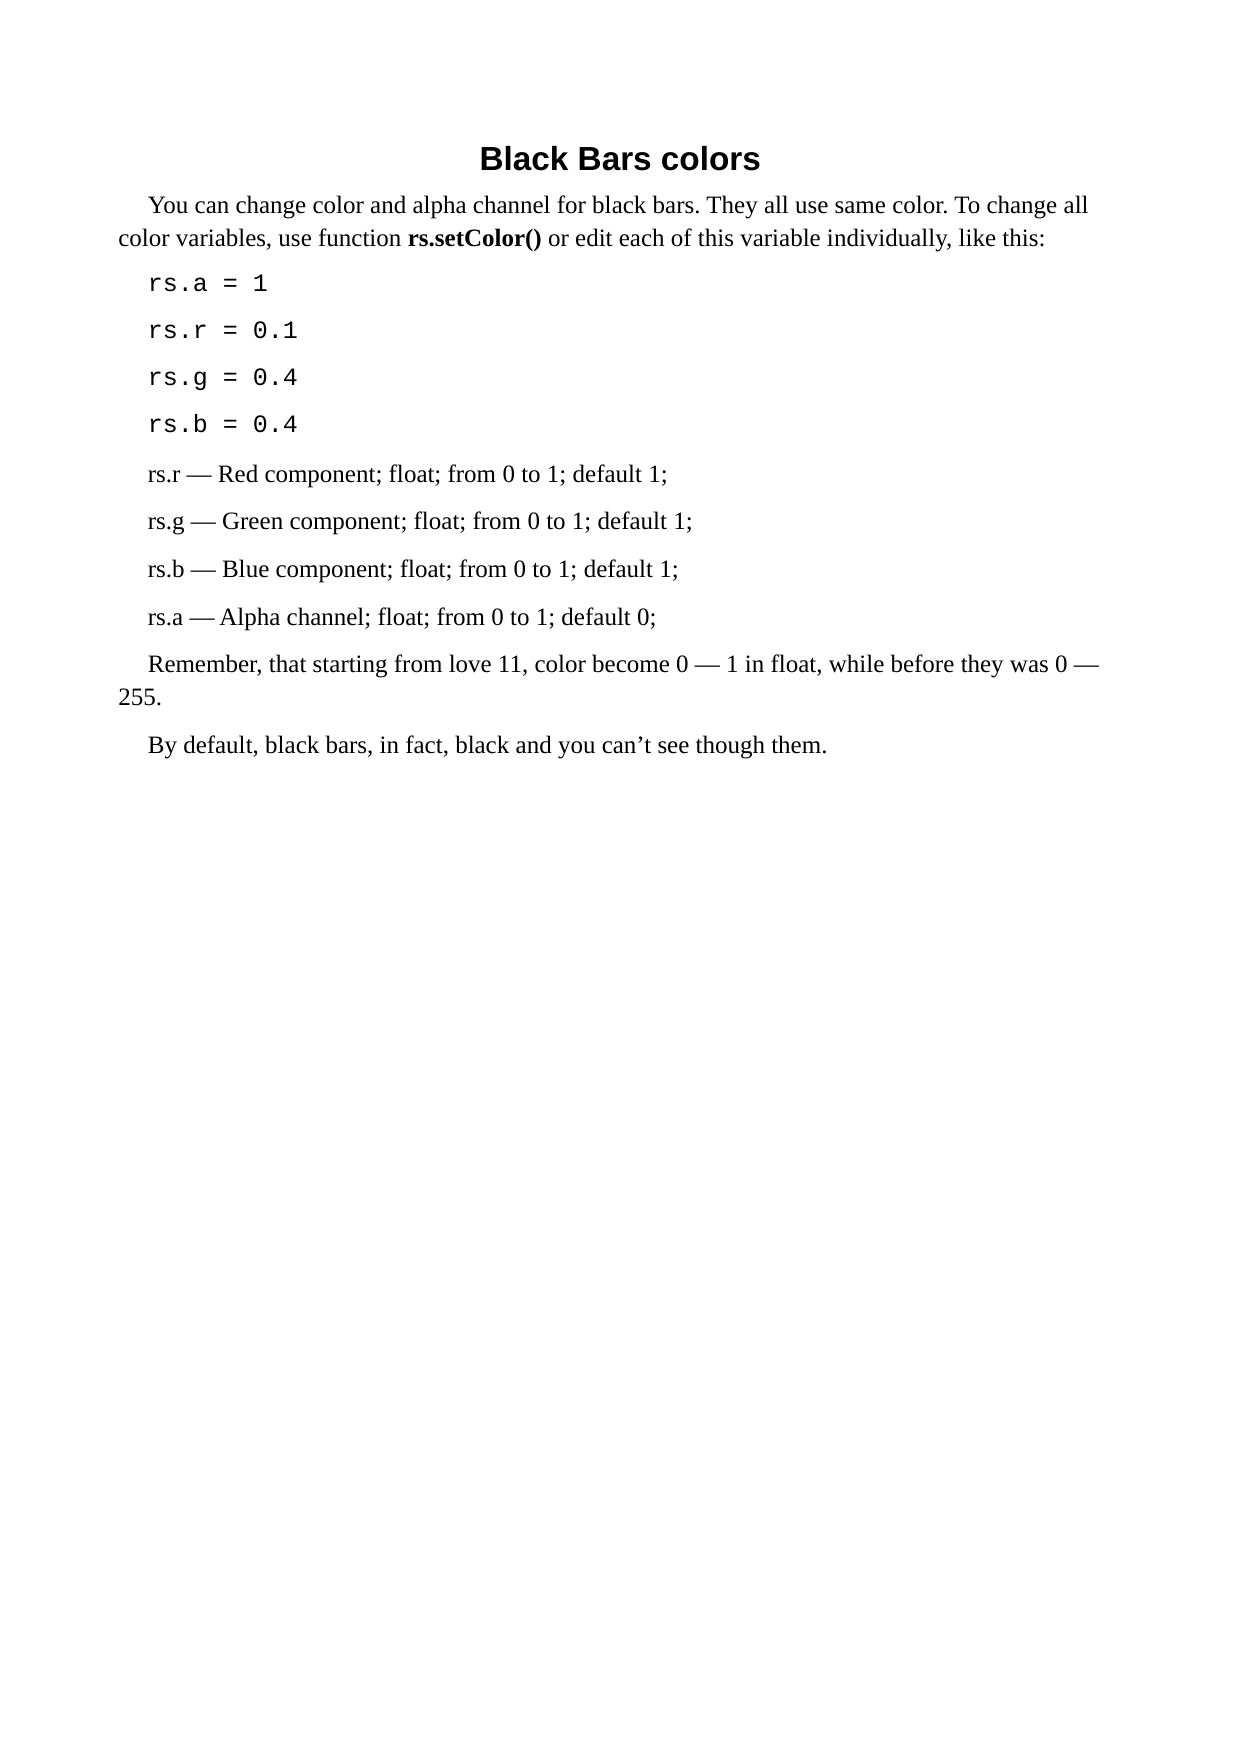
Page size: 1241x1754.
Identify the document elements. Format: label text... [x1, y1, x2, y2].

text rs.a — Alpha channel; float; from 0 to 1; default 0; [118, 602, 1122, 630]
text rs.b = 0.4 [118, 412, 1122, 440]
text rs.g = 0.4 [118, 365, 1122, 393]
text rs.b — Blue component; float; from 0 to 1; default 1; [118, 554, 1122, 583]
text Remember, that starting from love 11, color become 0 — 1 in float, while before they was 0 — 255. [118, 649, 1122, 711]
subtitle Black Bars colors [118, 139, 1122, 177]
text rs.a = 1 [118, 271, 1122, 299]
text rs.r = 0.1 [118, 318, 1122, 346]
text rs.g — Green component; float; from 0 to 1; default 1; [118, 506, 1122, 535]
text By default, black bars, in fact, black and you can’t see though them. [118, 730, 1122, 759]
text You can change color and alpha channel for black bars. They all use same color. To change all color variables, use function rs.setColor() or edit each of this variable individually, like this: [118, 190, 1122, 252]
text rs.r — Red component; float; from 0 to 1; default 1; [118, 459, 1122, 488]
